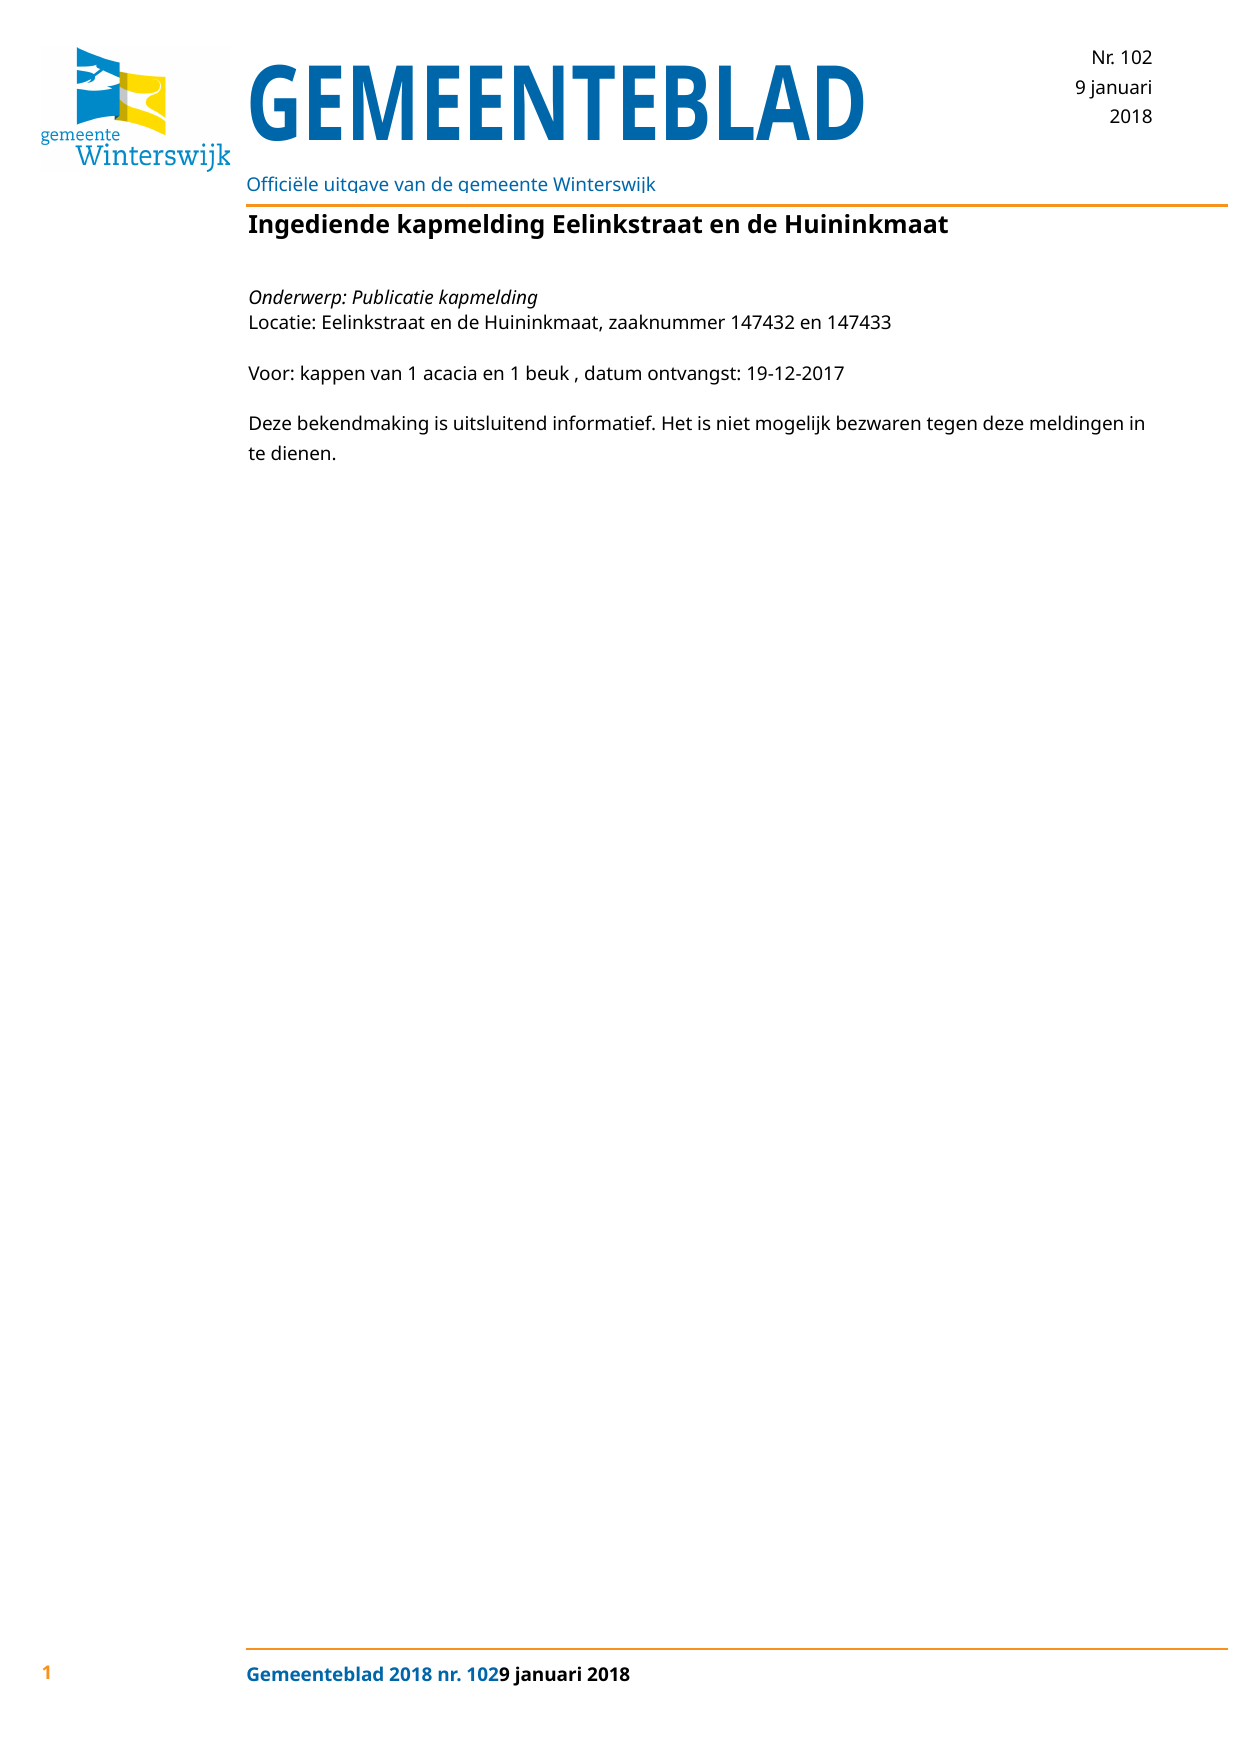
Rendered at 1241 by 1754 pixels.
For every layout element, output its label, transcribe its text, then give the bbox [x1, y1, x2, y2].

picture [225, 153, 231, 162]
text Deze bekendmaking is uitsluitend informatief. Het is niet mogelijk bezwaren tegen deze meldingen in te dienen. [248, 410, 1152, 466]
picture [41, 47, 231, 172]
text Voor: kappen van 1 acacia en 1 beuk , datum ontvangst: 19-12-2017 [248, 360, 1152, 386]
text Locatie: Eelinkstraat en de Huininkmaat, zaaknummer 147432 en 147433 [248, 309, 1152, 335]
text Onderwerp: Publicatie kapmelding [248, 284, 1152, 309]
text Ingediende kapmelding Eelinkstraat en de Huininkmaat [248, 207, 1152, 241]
